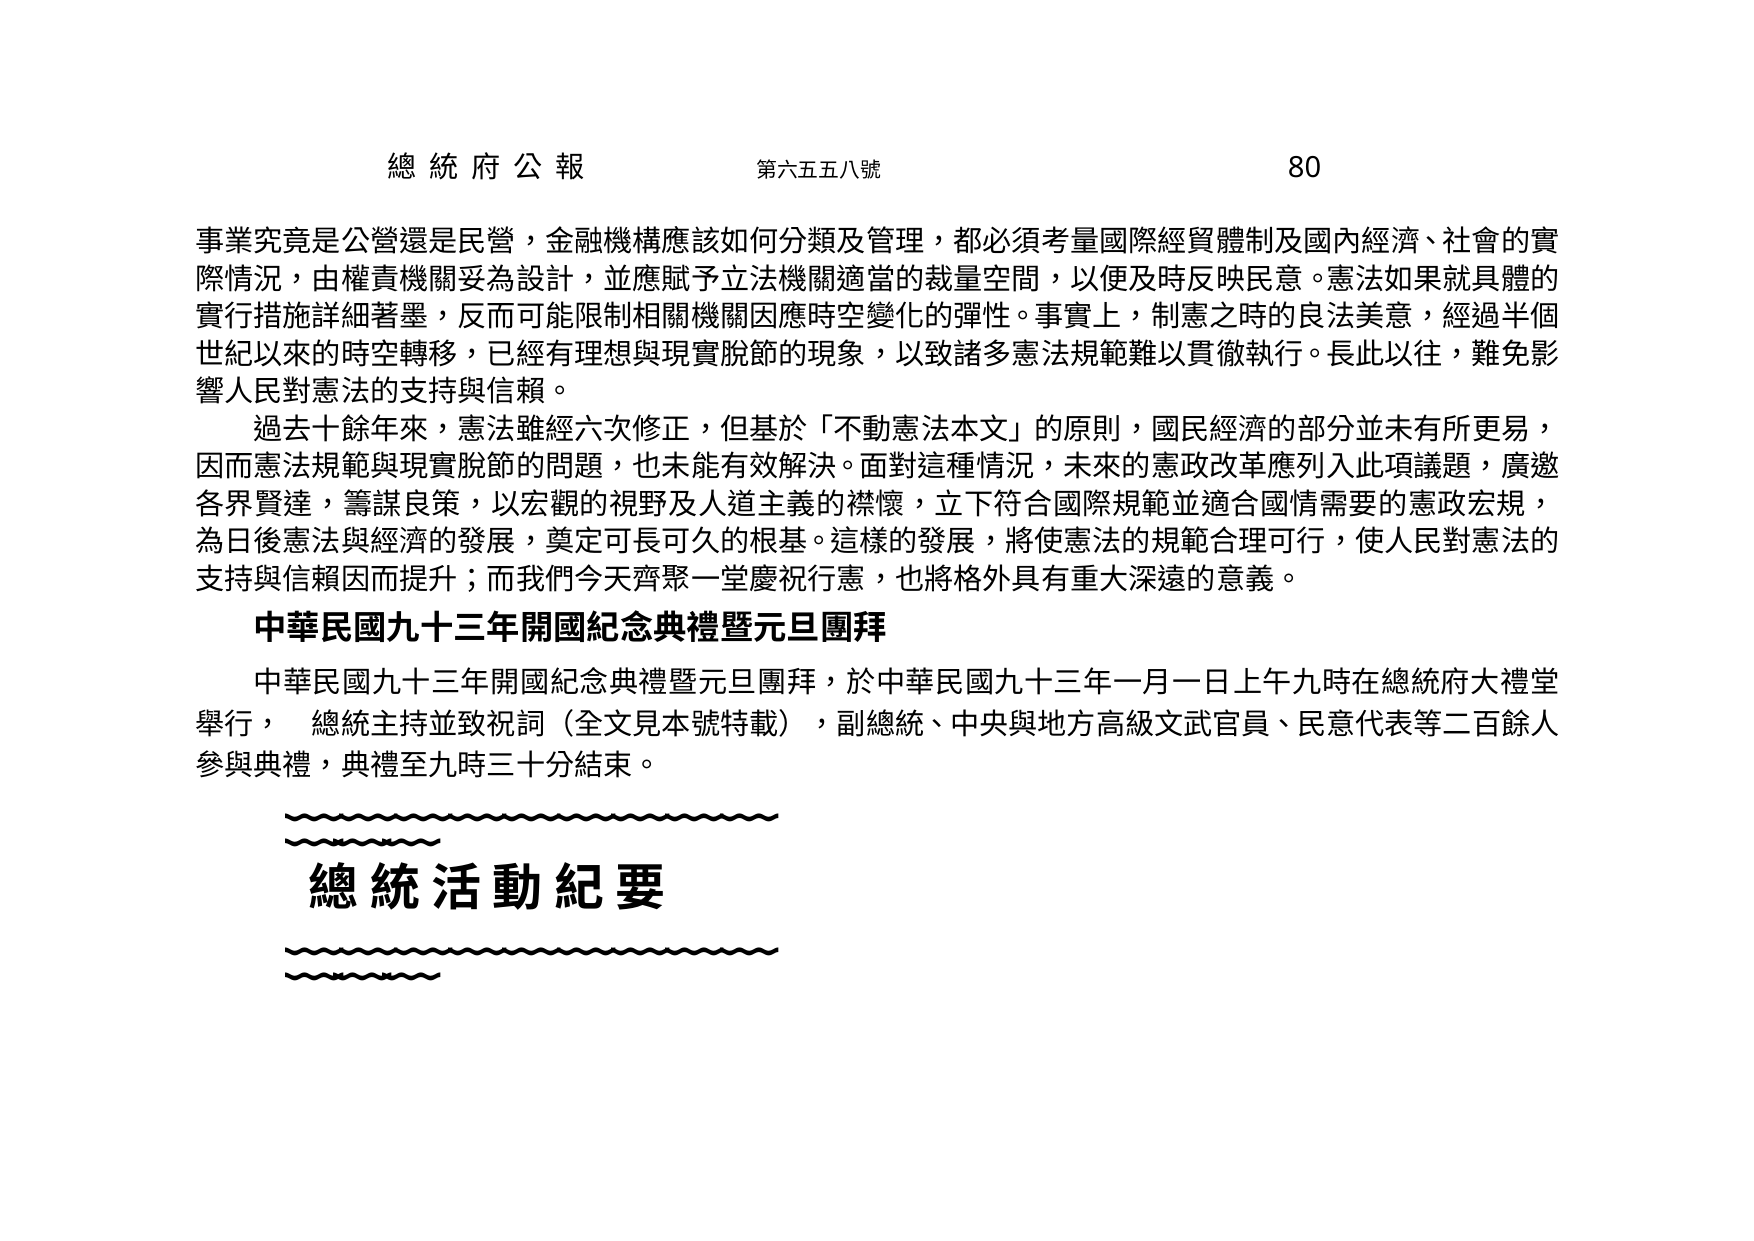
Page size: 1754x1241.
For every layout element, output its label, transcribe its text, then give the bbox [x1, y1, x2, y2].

table_cell ﹏﹏﹏﹏﹏﹏﹏﹏﹏﹏﹏﹏ [282, 930, 782, 992]
text 中華民國九十三年開國紀念典禮暨元旦團拜，於中華民國九十三年一月一日上午九時在總統府大禮堂舉行， 總統主持並致祝詞（全文見本號特載），副總統、中央與地方高級文武官員、民意代表等二百餘人參與典禮，典禮至九時三十分結束。 [195, 659, 1559, 784]
table_cell 總 統 活 動 紀 要 [282, 847, 782, 930]
table_header ﹏﹏﹏﹏﹏﹏﹏﹏﹏﹏﹏﹏ [282, 797, 782, 847]
text 過去十餘年來，憲法雖經六次修正，但基於「不動憲法本文」的原則，國民經濟的部分並未有所更易，因而憲法規範與現實脫節的問題，也未能有效解決。面對這種情況，未來的憲政改革應列入此項議題，廣邀各界賢達，籌謀良策，以宏觀的視野及人道主義的襟懷，立下符合國際規範並適合國情需要的憲政宏規，為日後憲法與經濟的發展，奠定可長可久的根基。這樣的發展，將使憲法的規範合理可行，使人民對憲法的支持與信賴因而提升；而我們今天齊聚一堂慶祝行憲，也將格外具有重大深遠的意義。 [195, 409, 1559, 597]
text 中華民國九十三年開國紀念典禮暨元旦團拜 [253, 609, 1559, 647]
text 事業究竟是公營還是民營，金融機構應該如何分類及管理，都必須考量國際經貿體制及國內經濟、社會的實際情況，由權責機關妥為設計，並應賦予立法機關適當的裁量空間，以便及時反映民意。憲法如果就具體的實行措施詳細著墨，反而可能限制相關機關因應時空變化的彈性。事實上，制憲之時的良法美意，經過半個世紀以來的時空轉移，已經有理想與現實脫節的現象，以致諸多憲法規範難以貫徹執行。長此以往，難免影響人民對憲法的支持與信賴。 [195, 222, 1559, 409]
